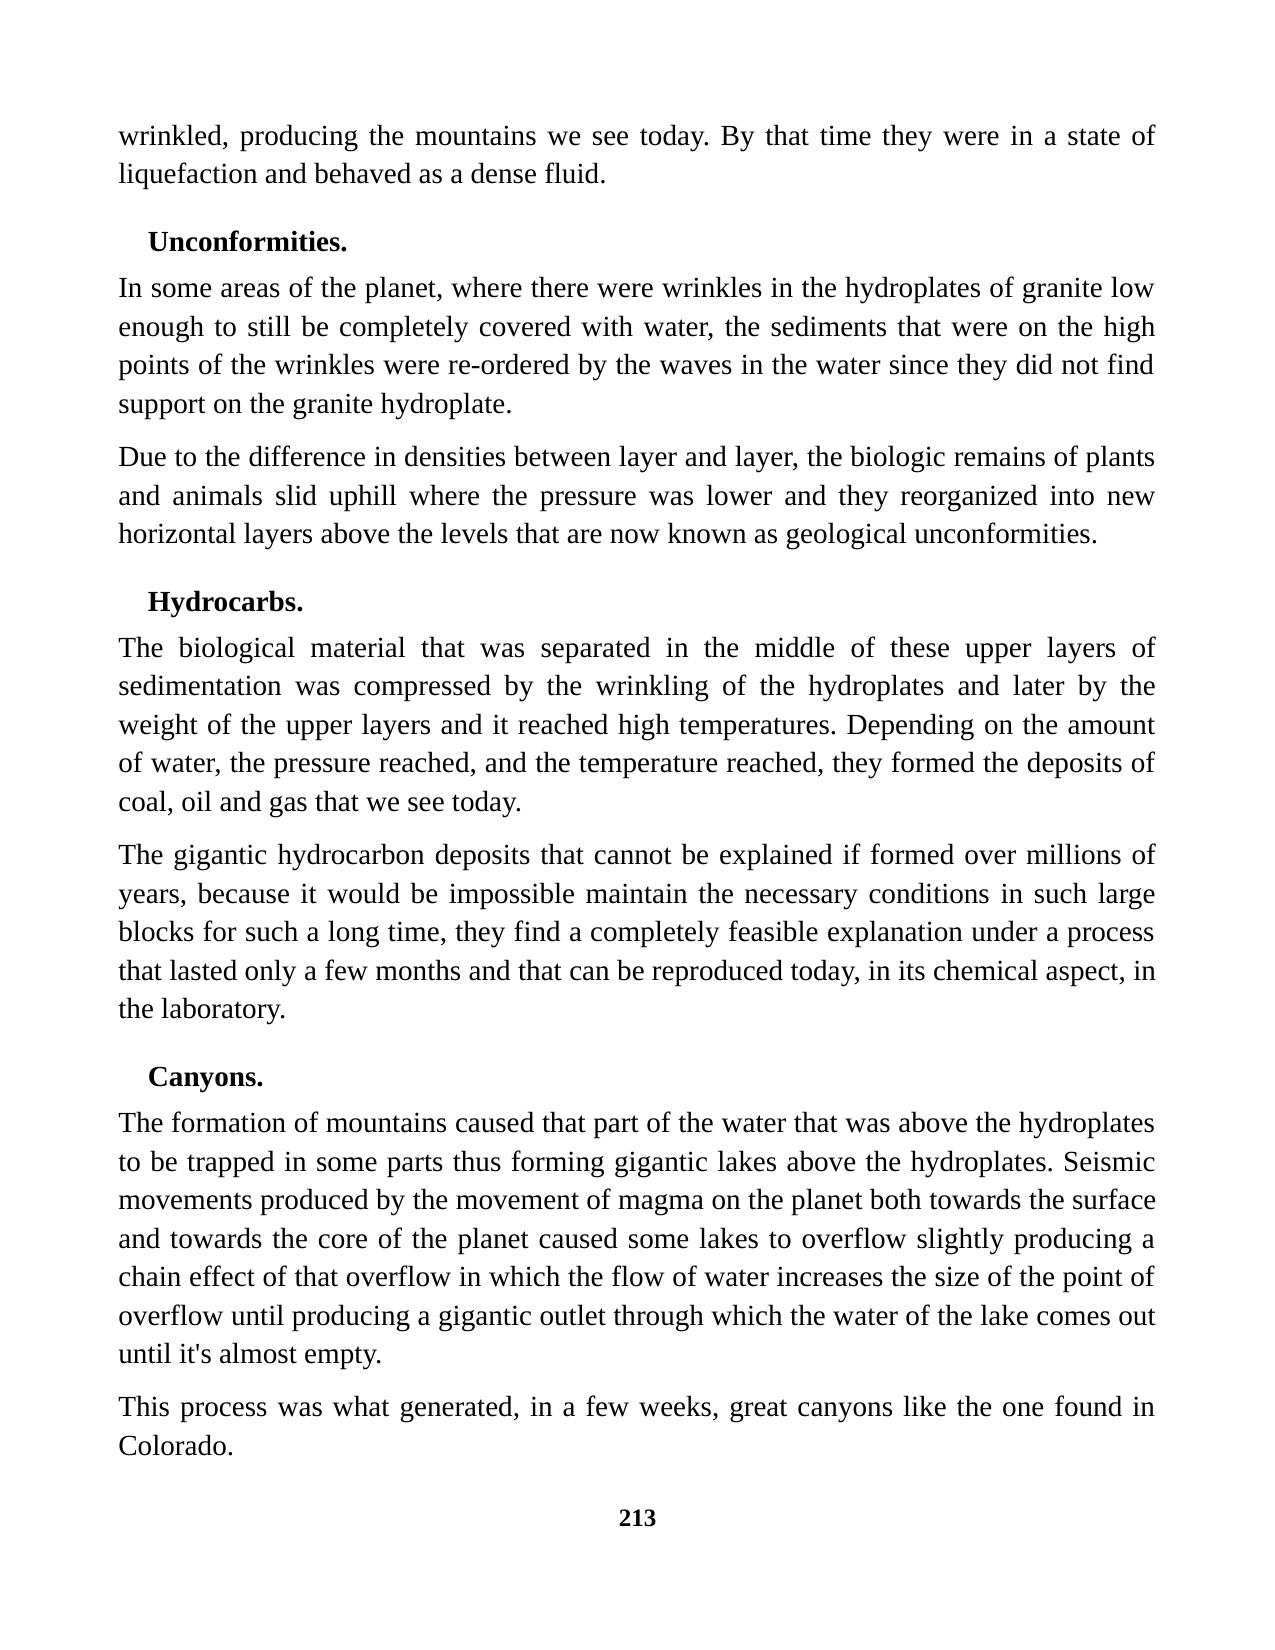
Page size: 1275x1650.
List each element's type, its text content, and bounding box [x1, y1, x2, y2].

text Due to the difference in densities between layer and layer, the biologic remains of plants and animals slid uphill where the pressure was lower and they reorganized into new horizontal layers above the levels that are now known as geological unconformities. [118, 439, 1157, 550]
text wrinkled, producing the mountains we see today. By that time they were in a state of liquefaction and behaved as a dense fluid. [118, 118, 1157, 190]
text The gigantic hydrocarbon deposits that cannot be explained if formed over millions of years, because it would be impossible maintain the necessary conditions in such large blocks for such a long time, they find a completely feasible explanation under a process that lasted only a few months and that can be reproduced today, in its chemical aspect, in the laboratory. [118, 837, 1157, 1025]
subtitle Canyons. [148, 1059, 1157, 1093]
subtitle Unconformities. [148, 224, 1157, 258]
subtitle Hydrocarbs. [148, 584, 1157, 617]
text In some areas of the planet, where there were wrinkles in the hydroplates of granite low enough to still be completely covered with water, the sediments that were on the high points of the wrinkles were re-ordered by the waves in the water since they did not find support on the granite hydroplate. [118, 270, 1157, 419]
text This process was what generated, in a few weeks, great canyons like the one found in Colorado. [118, 1389, 1157, 1462]
text The formation of mountains caused that part of the water that was above the hydroplates to be trapped in some parts thus forming gigantic lakes above the hydroplates. Seismic movements produced by the movement of magma on the planet both towards the surface and towards the core of the planet caused some lakes to overflow slightly producing a chain effect of that overflow in which the flow of water increases the size of the point of overflow until producing a gigantic outlet through which the water of the lake comes out until it's almost empty. [118, 1105, 1157, 1370]
text The biological material that was separated in the middle of these upper layers of sedimentation was compressed by the wrinkling of the hydroplates and later by the weight of the upper layers and it reached high temperatures. Depending on the amount of water, the pressure reached, and the temperature reached, they formed the deposits of coal, oil and gas that we see today. [118, 630, 1157, 818]
